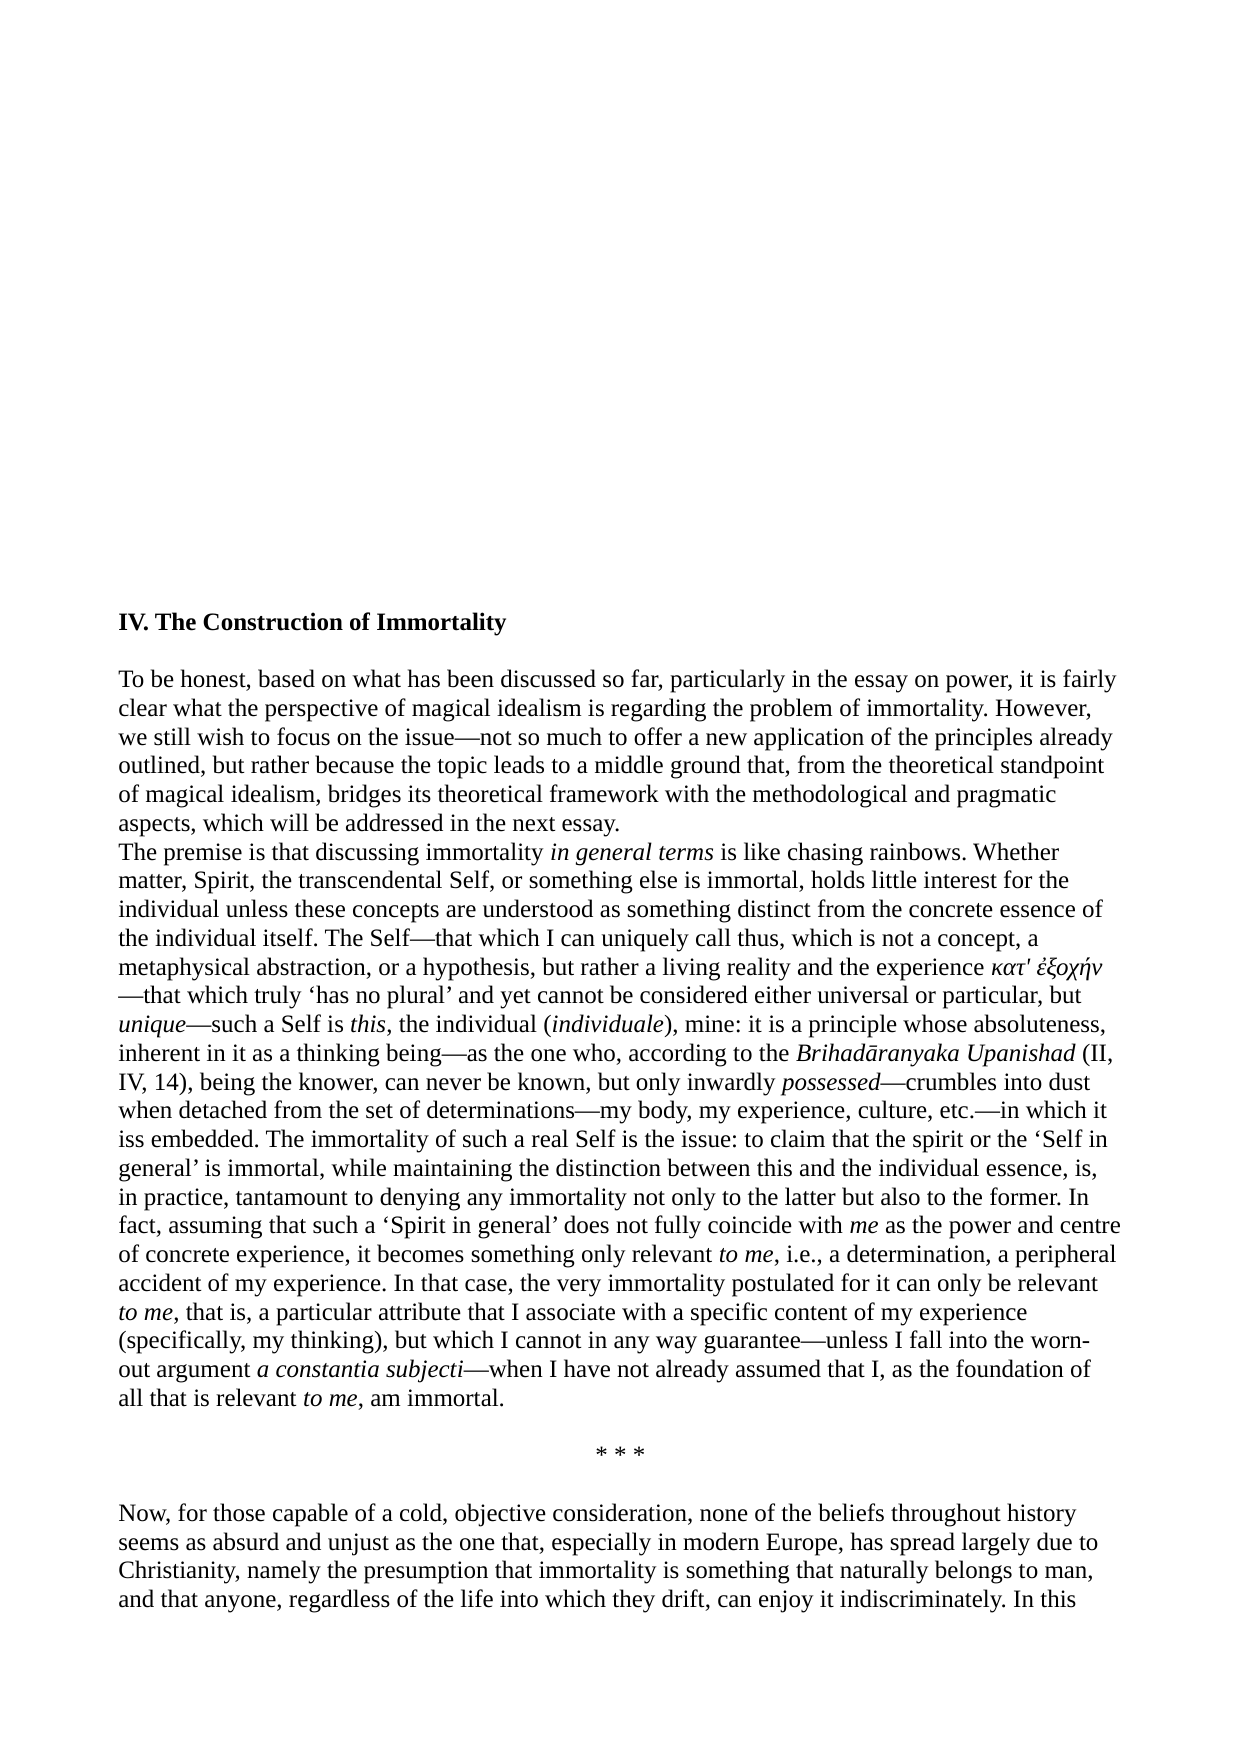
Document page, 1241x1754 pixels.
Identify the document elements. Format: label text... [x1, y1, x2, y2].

text Now, for those capable of a cold, objective consideration, none of the beliefs throughout history seems as absurd and unjust as the one that, especially in modern Europe, has spread largely due to Christianity, namely the presumption that immortality is something that naturally belongs to man, and that anyone, regardless of the life into which they drift, can enjoy it indiscriminately. In this [118, 1498, 1122, 1613]
text * * * [118, 1441, 1122, 1469]
text The premise is that discussing immortality in general terms is like chasing rainbows. Whether matter, Spirit, the transcendental Self, or something else is immortal, holds little interest for the individual unless these concepts are understood as something distinct from the concrete essence of the individual itself. The Self—that which I can uniquely call thus, which is not a concept, a metaphysical abstraction, or a hypothesis, but rather a living reality and the experience κατ' ἐξοχήν —that which truly ‘has no plural’ and yet cannot be considered either universal or particular, but unique—such a Self is this, the individual (individuale), mine: it is a principle whose absoluteness, inherent in it as a thinking being—as the one who, according to the Brihadāranyaka Upanishad (II, IV, 14), being the knower, can never be known, but only inwardly possessed—crumbles into dust when detached from the set of determinations—my body, my experience, culture, etc.—in which it iss embedded. The immortality of such a real Self is the issue: to claim that the spirit or the ‘Self in general’ is immortal, while maintaining the distinction between this and the individual essence, is, in practice, tantamount to denying any immortality not only to the latter but also to the former. In fact, assuming that such a ‘Spirit in general’ does not fully coincide with me as the power and centre of concrete experience, it becomes something only relevant to me, i.e., a determination, a peripheral accident of my experience. In that case, the very immortality postulated for it can only be relevant to me, that is, a particular attribute that I associate with a specific content of my experience (specifically, my thinking), but which I cannot in any way guarantee—unless I fall into the worn-out argument a constantia subjecti—when I have not already assumed that I, as the foundation of all that is relevant to me, am immortal. [118, 837, 1122, 1412]
text IV. The Construction of Immortality [118, 607, 1122, 636]
text To be honest, based on what has been discussed so far, particularly in the essay on power, it is fairly clear what the perspective of magical idealism is regarding the problem of immortality. However, we still wish to focus on the issue—not so much to offer a new application of the principles already outlined, but rather because the topic leads to a middle ground that, from the theoretical standpoint of magical idealism, bridges its theoretical framework with the methodological and pragmatic aspects, which will be addressed in the next essay. [118, 664, 1122, 837]
